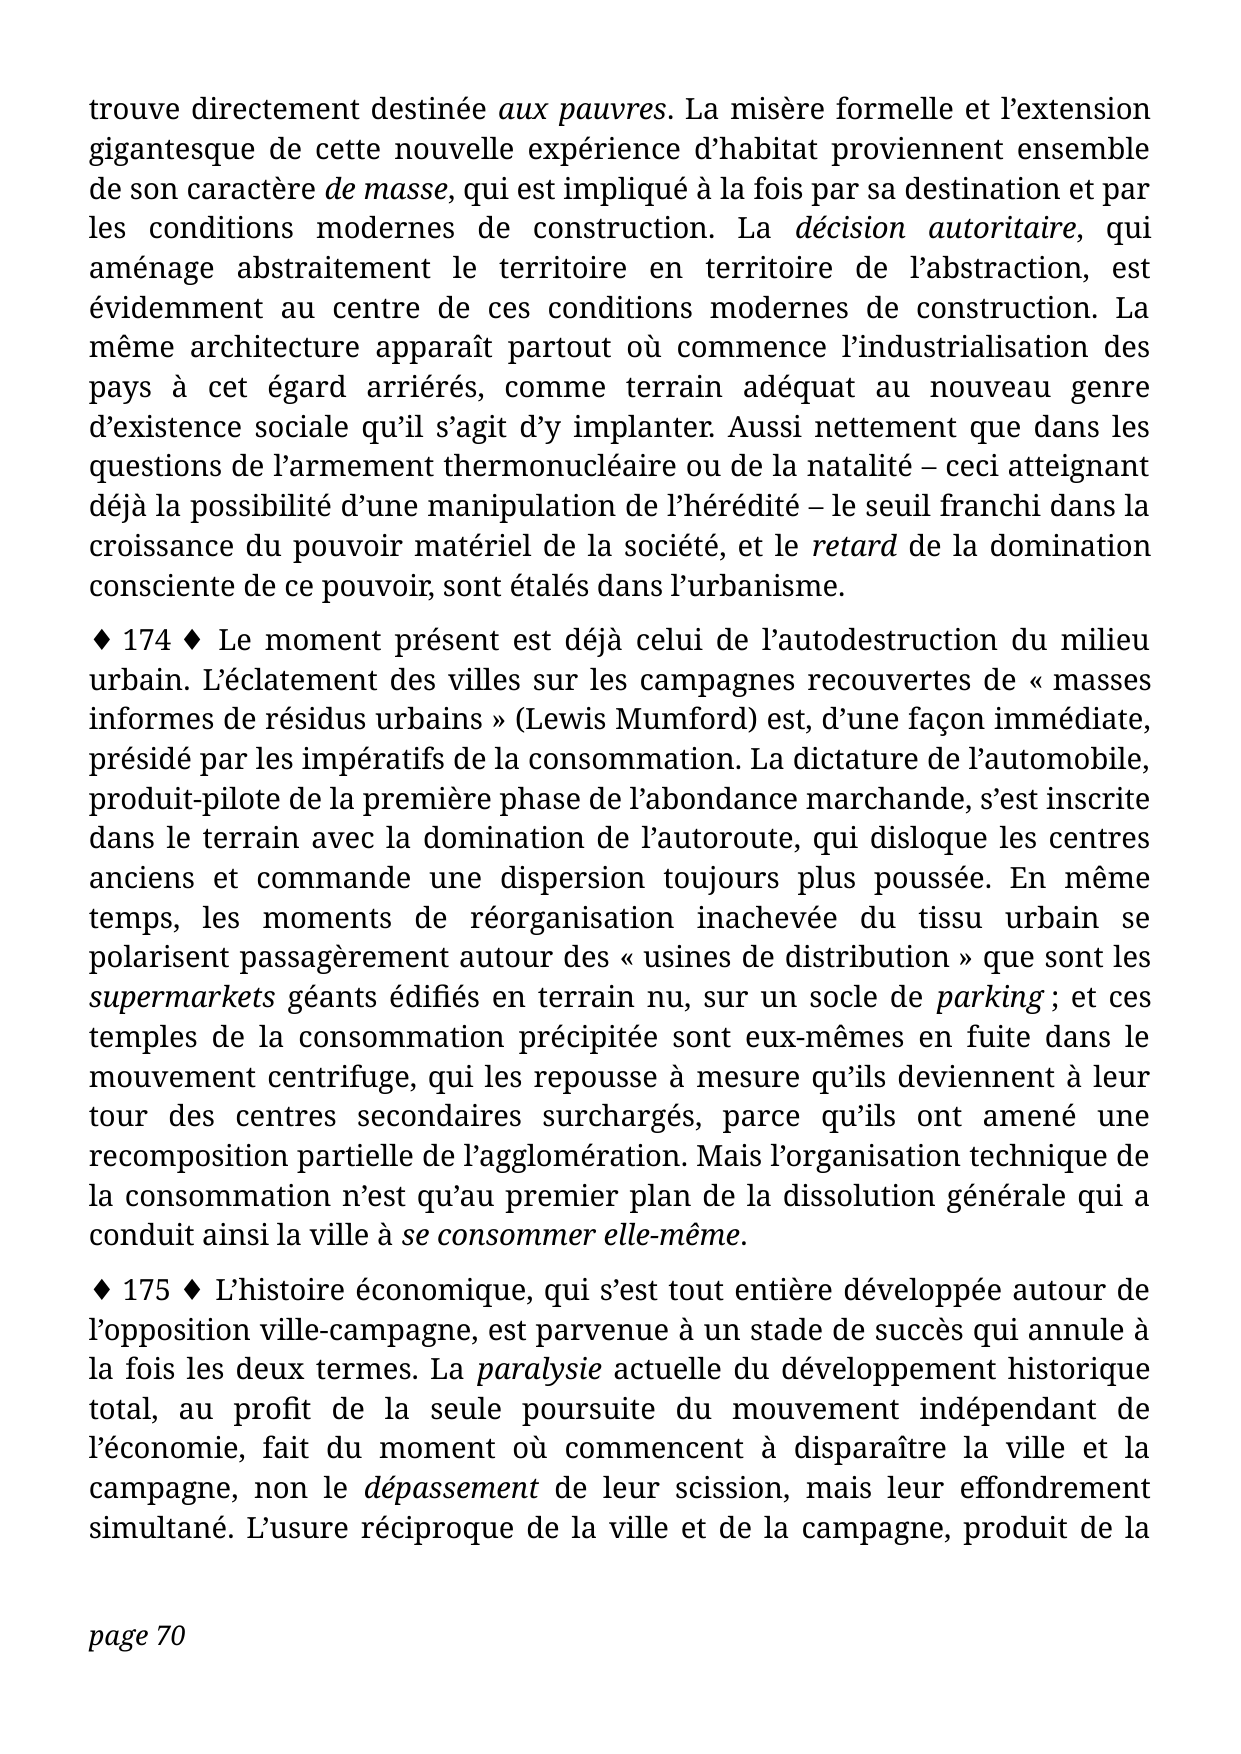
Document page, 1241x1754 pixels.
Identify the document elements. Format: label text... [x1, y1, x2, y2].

text ♦ 174 ♦ Le moment présent est déjà celui de l’autodestruction du milieu urbain. L’éclatement des villes sur les campagnes recouvertes de « masses informes de résidus urbains » (Lewis Mumford) est, d’une façon immédiate, présidé par les impératifs de la consommation. La dictature de l’automobile, produit-pilote de la première phase de l’abondance marchande, s’est inscrite dans le terrain avec la domination de l’autoroute, qui disloque les centres anciens et commande une dispersion toujours plus poussée. En même temps, les moments de réorganisation inachevée du tissu urbain se polarisent passagèrement autour des « usines de distribution » que sont les supermarkets géants édifiés en terrain nu, sur un socle de parking ; et ces temples de la consommation précipitée sont eux-mêmes en fuite dans le mouvement centrifuge, qui les repousse à mesure qu’ils deviennent à leur tour des centres secondaires surchargés, parce qu’ils ont amené une recomposition partielle de l’agglomération. Mais l’organisation technique de la consommation n’est qu’au premier plan de la dissolution générale qui a conduit ainsi la ville à se consommer elle-même. [88, 619, 1152, 1254]
text trouve directement destinée aux pauvres. La misère formelle et l’extension gigantesque de cette nouvelle expérience d’habitat proviennent ensemble de son caractère de masse, qui est impliqué à la fois par sa destination et par les conditions modernes de construction. La décision autoritaire, qui aménage abstraitement le territoire en territoire de l’abstraction, est évidemment au centre de ces conditions modernes de construction. La même architecture apparaît partout où commence l’industrialisation des pays à cet égard arriérés, comme terrain adéquat au nouveau genre d’existence sociale qu’il s’agit d’y implanter. Aussi nettement que dans les questions de l’armement thermonucléaire ou de la natalité – ceci atteignant déjà la possibilité d’une manipulation de l’hérédité – le seuil franchi dans la croissance du pouvoir matériel de la société, et le retard de la domination consciente de ce pouvoir, sont étalés dans l’urbanisme. [88, 88, 1152, 604]
text ♦ 175 ♦ L’histoire économique, qui s’est tout entière développée autour de l’opposition ville-campagne, est parvenue à un stade de succès qui annule à la fois les deux termes. La paralysie actuelle du développement historique total, au profit de la seule poursuite du mouvement indépendant de l’économie, fait du moment où commencent à disparaître la ville et la campagne, non le dépassement de leur scission, mais leur effondrement simultané. L’usure réciproque de la ville et de la campagne, produit de la [88, 1269, 1152, 1547]
